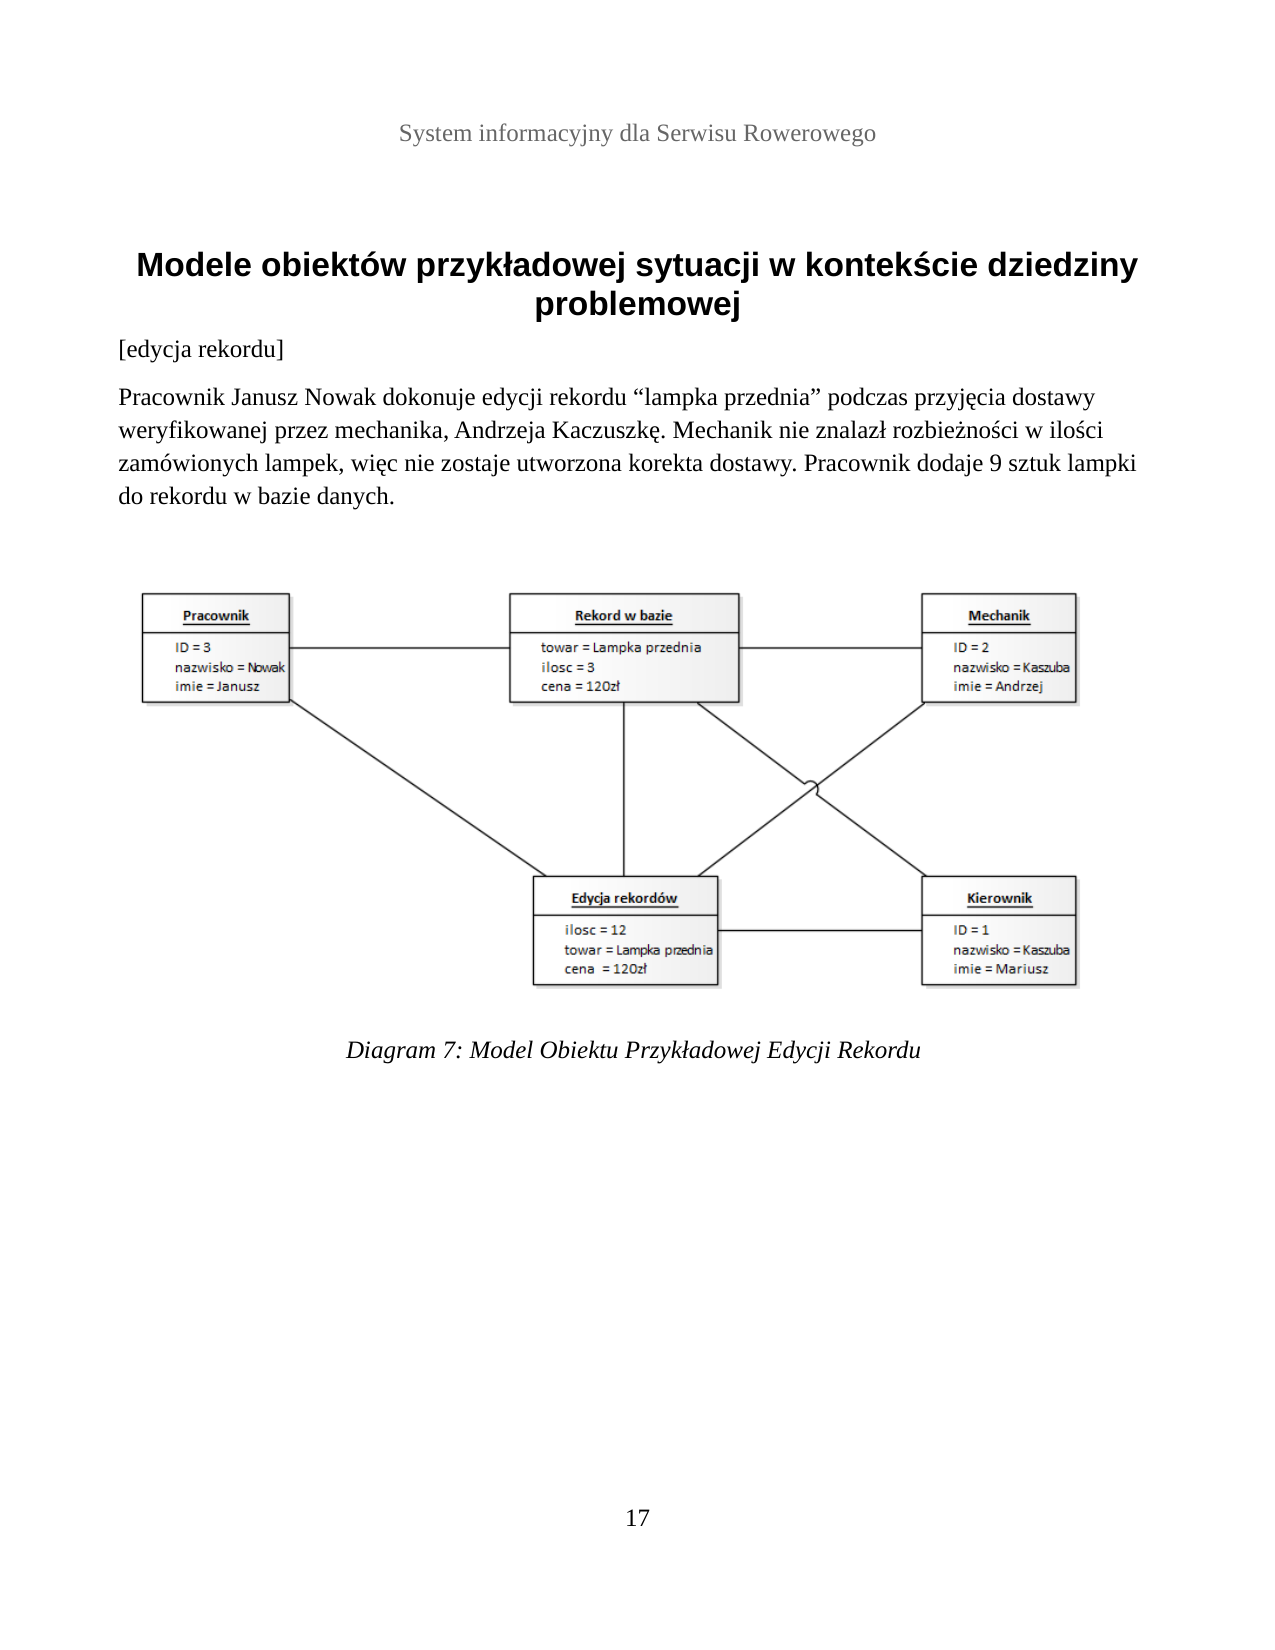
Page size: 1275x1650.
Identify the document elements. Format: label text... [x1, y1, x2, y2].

text Diagram 7: Model Obiektu Przykładowej Edycji Rekordu [115, 1036, 1154, 1064]
picture [115, 538, 1154, 1036]
text Pracownik Janusz Nowak dokonuje edycji rekordu “lampka przednia” podczas przyjęcia dostawy weryfikowanej przez mechanika, Andrzeja Kaczuszkę. Mechanik nie znalazł rozbieżności w ilości zamówionych lampek, więc nie zostaje utworzona korekta dostawy. Pracownik dodaje 9 sztuk lampki do rekordu w bazie danych. [118, 382, 1157, 510]
text [edycja rekordu] [118, 334, 1157, 363]
subtitle Modele obiektów przykładowej sytuacji w kontekście dziedziny problemowej [118, 245, 1157, 322]
